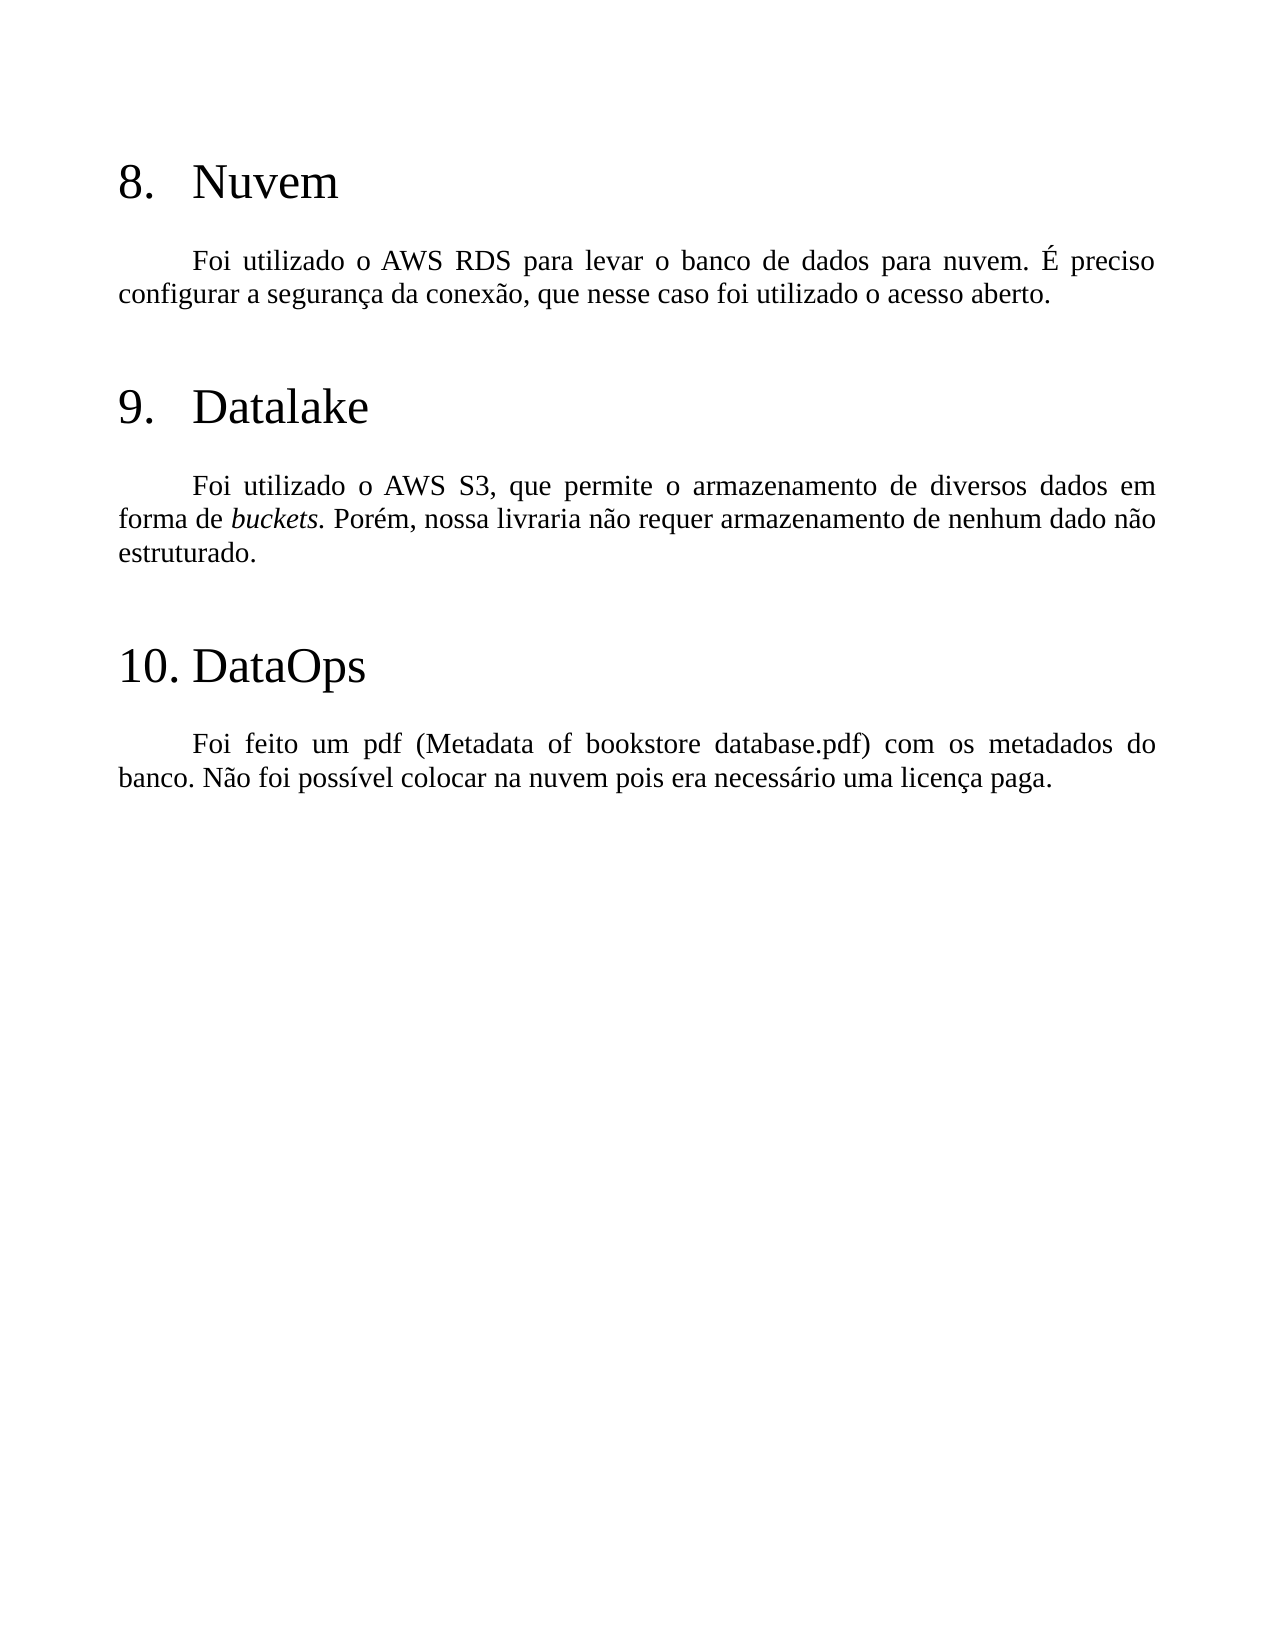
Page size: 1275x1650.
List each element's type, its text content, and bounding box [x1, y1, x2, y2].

text Foi utilizado o AWS RDS para levar o banco de dados para nuvem. É preciso configurar a segurança da conexão, que nesse caso foi utilizado o acesso aberto. [118, 243, 1157, 310]
text Foi utilizado o AWS S3, que permite o armazenamento de diversos dados em forma de buckets. Porém, nossa livraria não requer armazenamento de nenhum dado não estruturado. [118, 468, 1157, 568]
text 10. DataOps [118, 636, 1157, 693]
text Foi feito um pdf (Metadata of bookstore database.pdf) com os metadados do banco. Não foi possível colocar na nuvem pois era necessário uma licença paga. [118, 727, 1157, 794]
text 9. Datalake [118, 377, 1157, 434]
text 8. Nuvem [118, 152, 1157, 209]
